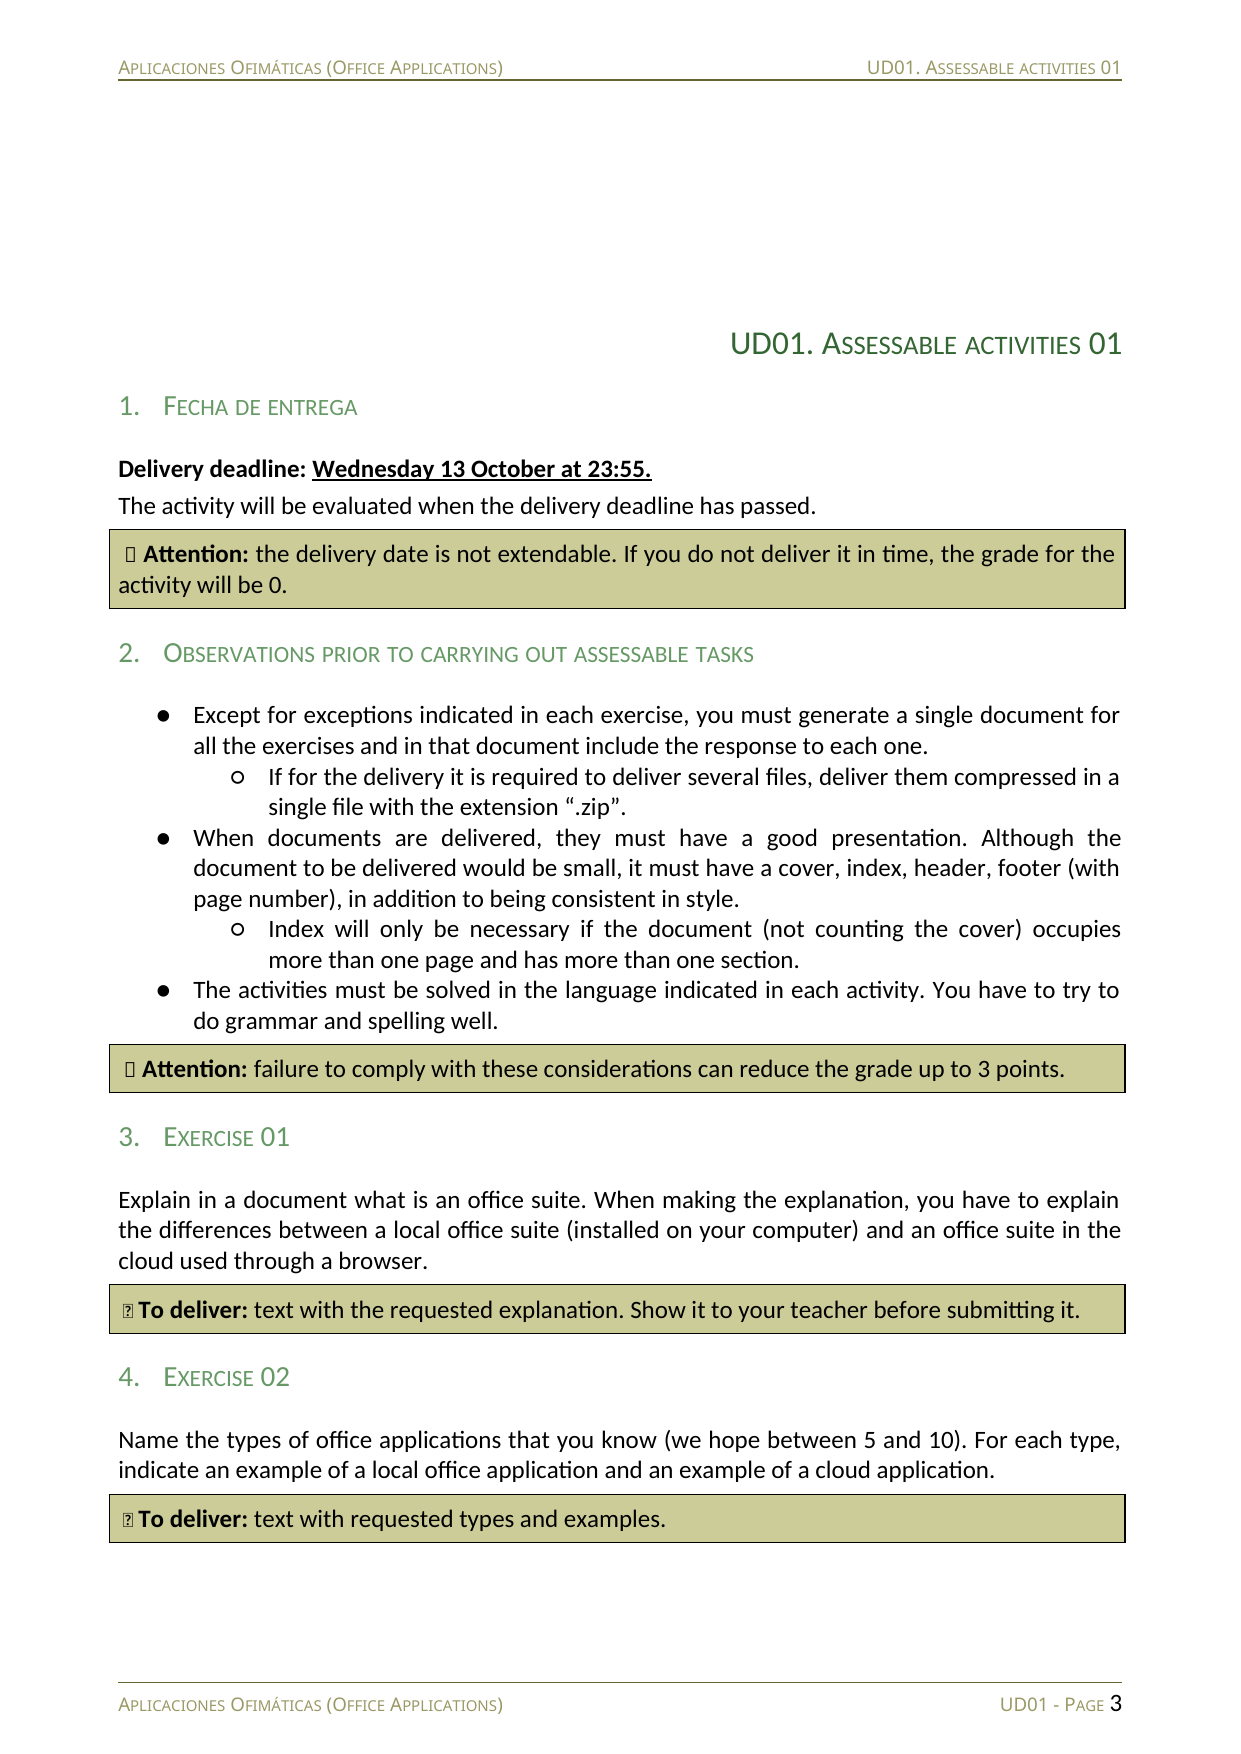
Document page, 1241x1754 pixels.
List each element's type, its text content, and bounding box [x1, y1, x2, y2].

list Except for exceptions indicated in each exercise, you must generate a single document for all the exercises and in that document include the response to each one. [156, 699, 1122, 761]
text Name the types of office applications that you know (we hope between 5 and 10). For each type, indicate an example of a local office application and an example of a cloud application. [118, 1424, 1122, 1485]
text The activity will be evaluated when the delivery deadline has passed. [118, 490, 1122, 520]
text Explain in a document what is an office suite. When making the explanation, you have to explain the differences between a local office suite (installed on your computer) and an office suite in the cloud used through a browser. [118, 1184, 1122, 1276]
subtitle Exercise 02 [118, 1358, 1122, 1394]
subtitle Fecha de entrega [118, 387, 1122, 423]
text 📕 To deliver: text with the requested explanation. Show it to your teacher before submitting it. [110, 1285, 1124, 1333]
text ❕ Attention: the delivery date is not extendable. If you do not deliver it in time, the grade for the activity will be 0. [110, 530, 1124, 608]
subtitle Observations prior to carrying out assessable tasks [118, 634, 1122, 669]
list When documents are delivered, they must have a good presentation. Although the document to be delivered would be small, it must have a cover, index, header, footer (with page number), in addition to being consistent in style. [156, 822, 1122, 913]
text 📕 To deliver: text with requested types and examples. [110, 1495, 1124, 1542]
subtitle Exercise 01 [118, 1118, 1122, 1154]
text Delivery deadline: Wednesday 13 October at 23:55. [118, 453, 1122, 483]
text UD01. Assessable activities 01 [118, 322, 1122, 362]
list The activities must be solved in the language indicated in each activity. You have to try to do grammar and spelling well. [156, 974, 1122, 1035]
list If for the delivery it is required to deliver several files, deliver them compressed in a single file with the extension “.zip”. [231, 761, 1122, 822]
text ❕ Attention: failure to comply with these considerations can reduce the grade up to 3 points. [110, 1045, 1124, 1092]
list Index will only be necessary if the document (not counting the cover) occupies more than one page and has more than one section. [231, 913, 1122, 974]
